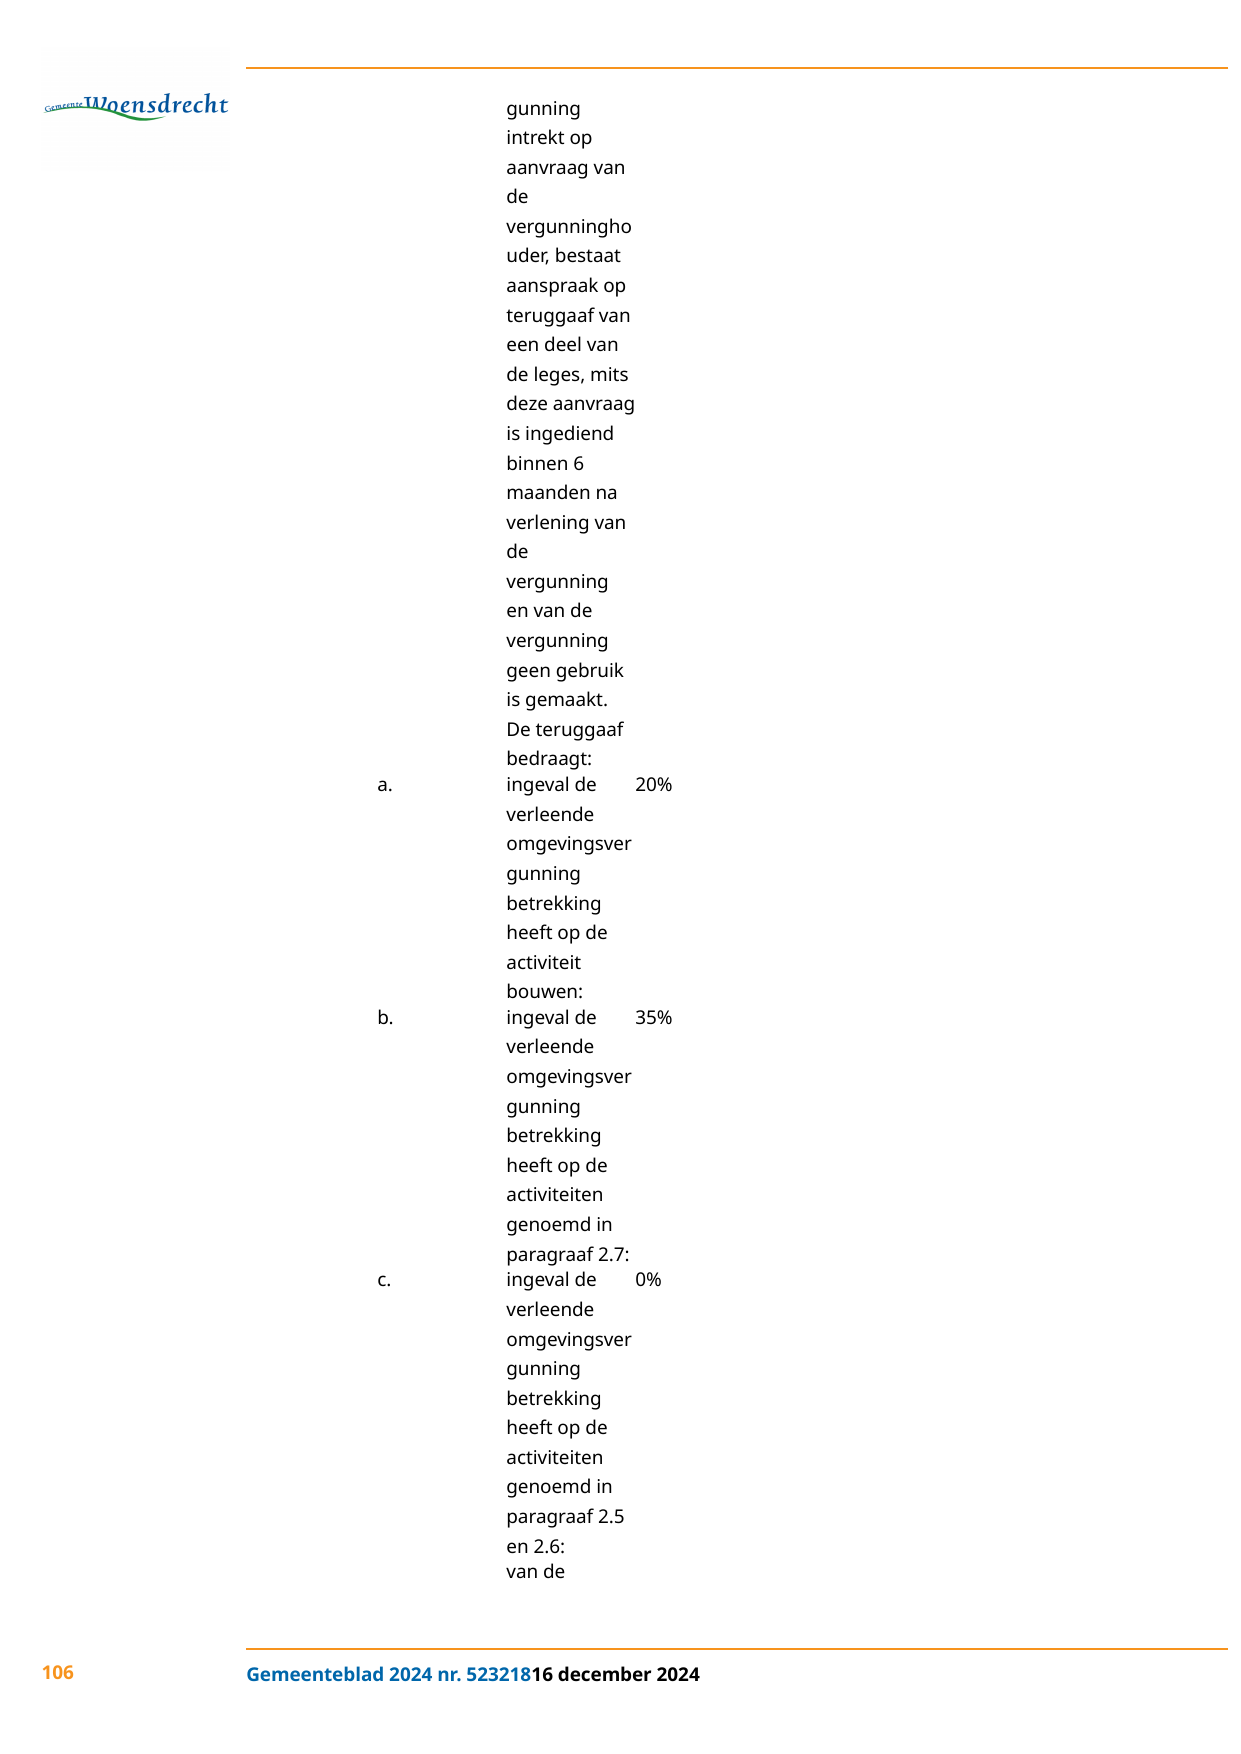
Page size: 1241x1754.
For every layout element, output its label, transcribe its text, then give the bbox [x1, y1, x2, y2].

table_cell [1023, 1559, 1152, 1584]
table_cell van de [506, 1559, 635, 1584]
table_cell [248, 1004, 377, 1267]
table_cell [1023, 771, 1152, 1004]
table_cell [248, 771, 377, 1004]
table_cell [377, 95, 506, 771]
table_cell ingeval de verleende omgevingsvergunning betrekking heeft op de activiteiten genoemd in paragraaf 2.5 en 2.6: [506, 1267, 635, 1558]
table_cell 0% [635, 1267, 764, 1558]
table_cell gunning intrekt op aanvraag van de vergunninghouder, bestaat aanspraak op teruggaaf van een deel van de leges, mits deze aanvraag is ingediend binnen 6 maanden na verlening van de vergunning en van de vergunning geen gebruik is gemaakt. De teruggaaf bedraagt: [506, 95, 635, 771]
table_cell ingeval de verleende omgevingsvergunning betrekking heeft op de activiteit bouwen: [506, 771, 635, 1004]
table_cell [764, 1004, 1022, 1267]
table_cell 35% [635, 1004, 764, 1267]
table_cell 20% [635, 771, 764, 1004]
table_cell [635, 1559, 764, 1584]
table_cell [1023, 95, 1152, 771]
picture [41, 47, 231, 172]
table_cell [248, 95, 377, 771]
table_cell [1023, 1004, 1152, 1267]
table_cell ingeval de verleende omgevingsvergunning betrekking heeft op de activiteiten genoemd in paragraaf 2.7: [506, 1004, 635, 1267]
table_cell [1023, 1267, 1152, 1558]
table_cell a. [377, 771, 506, 1004]
table_cell [377, 1559, 506, 1584]
table_cell [248, 1267, 377, 1558]
table_cell c. [377, 1267, 506, 1558]
table_cell [764, 771, 1022, 1004]
table_cell [248, 1559, 377, 1584]
table_cell [635, 95, 764, 771]
table_cell [764, 95, 1022, 771]
table_cell [764, 1559, 1022, 1584]
table_cell [764, 1267, 1022, 1558]
table_cell b. [377, 1004, 506, 1267]
